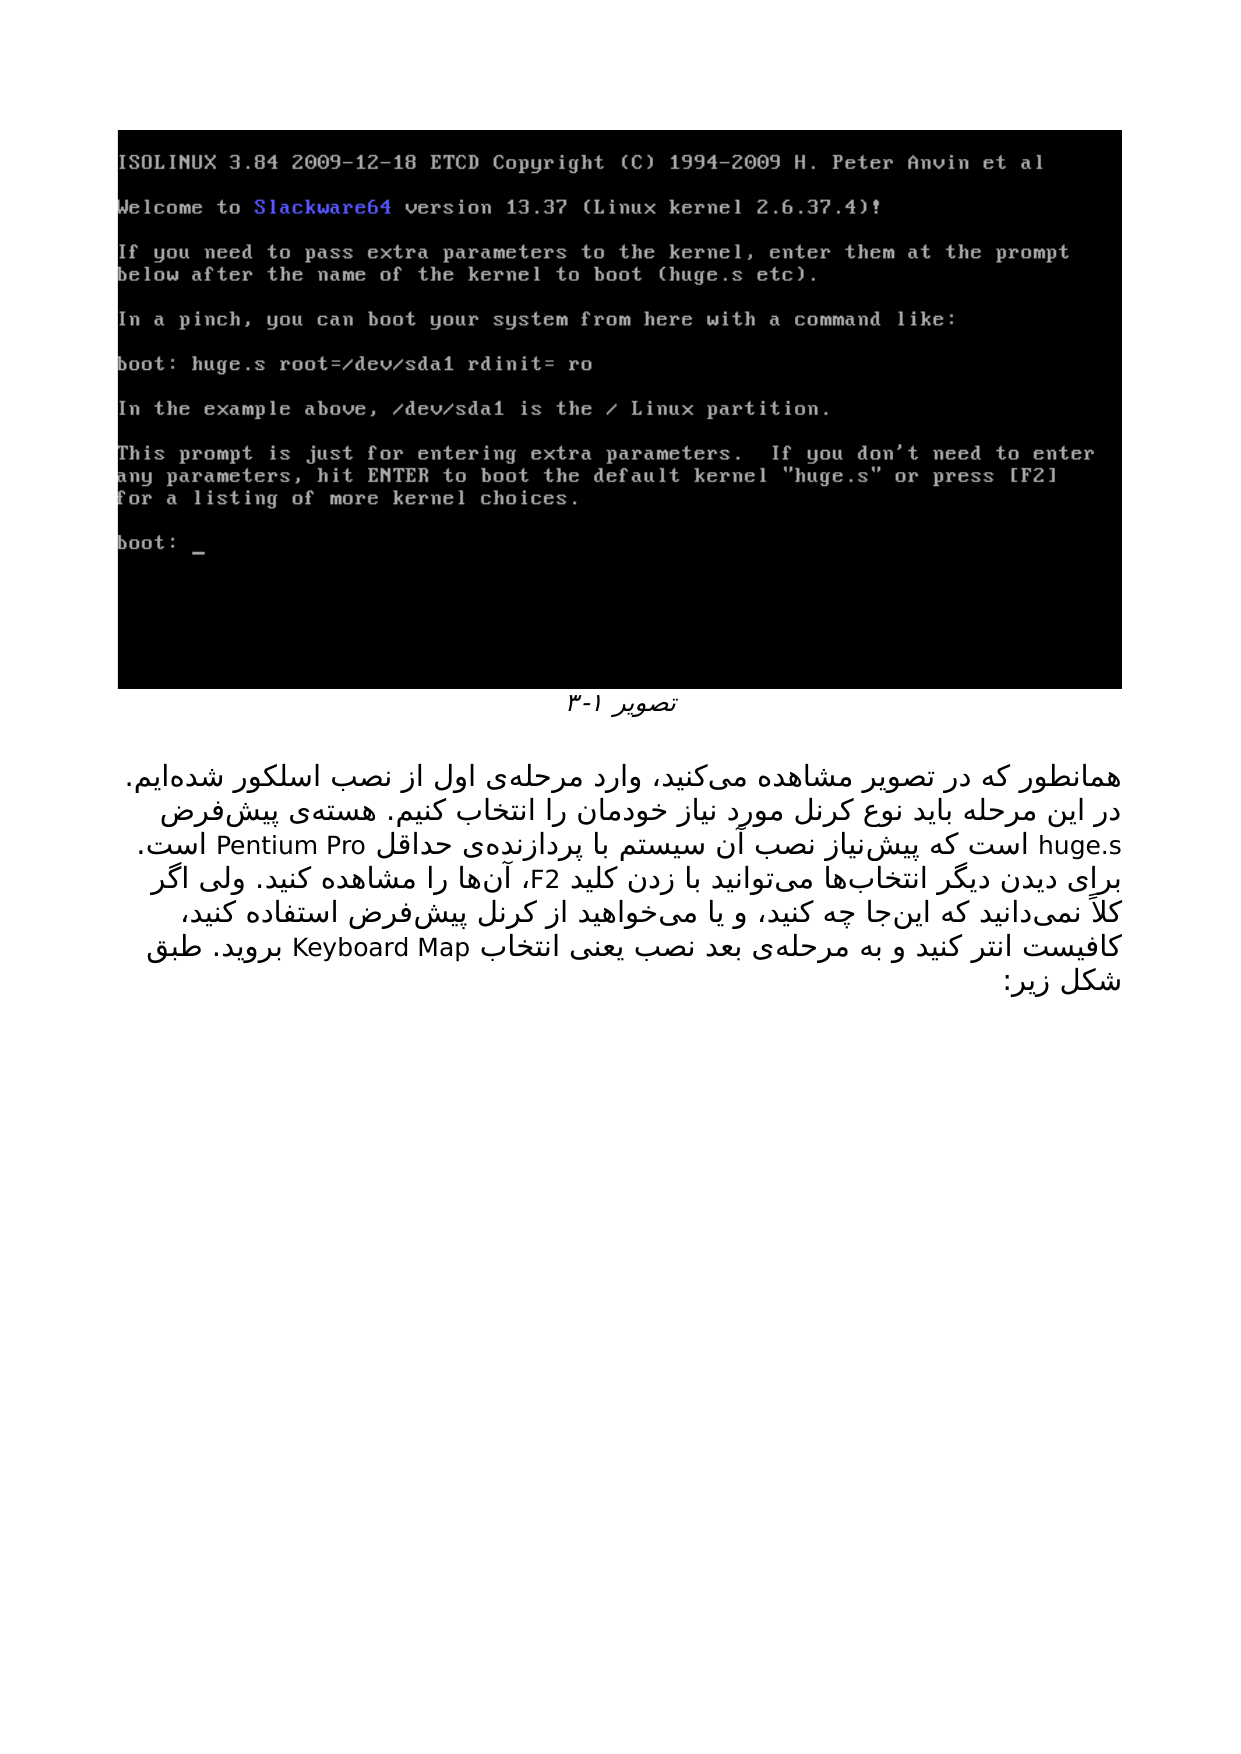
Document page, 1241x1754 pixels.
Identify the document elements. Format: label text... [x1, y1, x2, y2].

text تصویر ۱-۳ [118, 689, 1122, 718]
picture [117, 130, 1122, 689]
text همانطور که در تصویر مشاهده می‌کنید‌، وارد مرحله‌ی اول از نصب اسلکور شده‌ایم. در این مرحله باید نوع کرنل مورد نیاز خودمان را انتخاب کنیم‌. هسته‌ی پیش‌فرض huge.s است که پیش‌نیاز نصب آن سیستم با پردازنده‌ی حداقل Pentium Pro است‌. برای دیدن دیگر انتخاب‌ها می‌توانید با زدن کلید F2‌، آن‌ها را مشاهده کنید‌. ولی اگر کلاً نمی‌دانید که این‌جا چه کنید‌، و یا می‌خواهید از کرنل پیش‌فرض استفاده کنید‌، کافیست انتر کنید و به مرحله‌ی بعد نصب یعنی انتخاب Keyboard Map بروید‌. طبق شکل زیر‌: [118, 759, 1122, 997]
